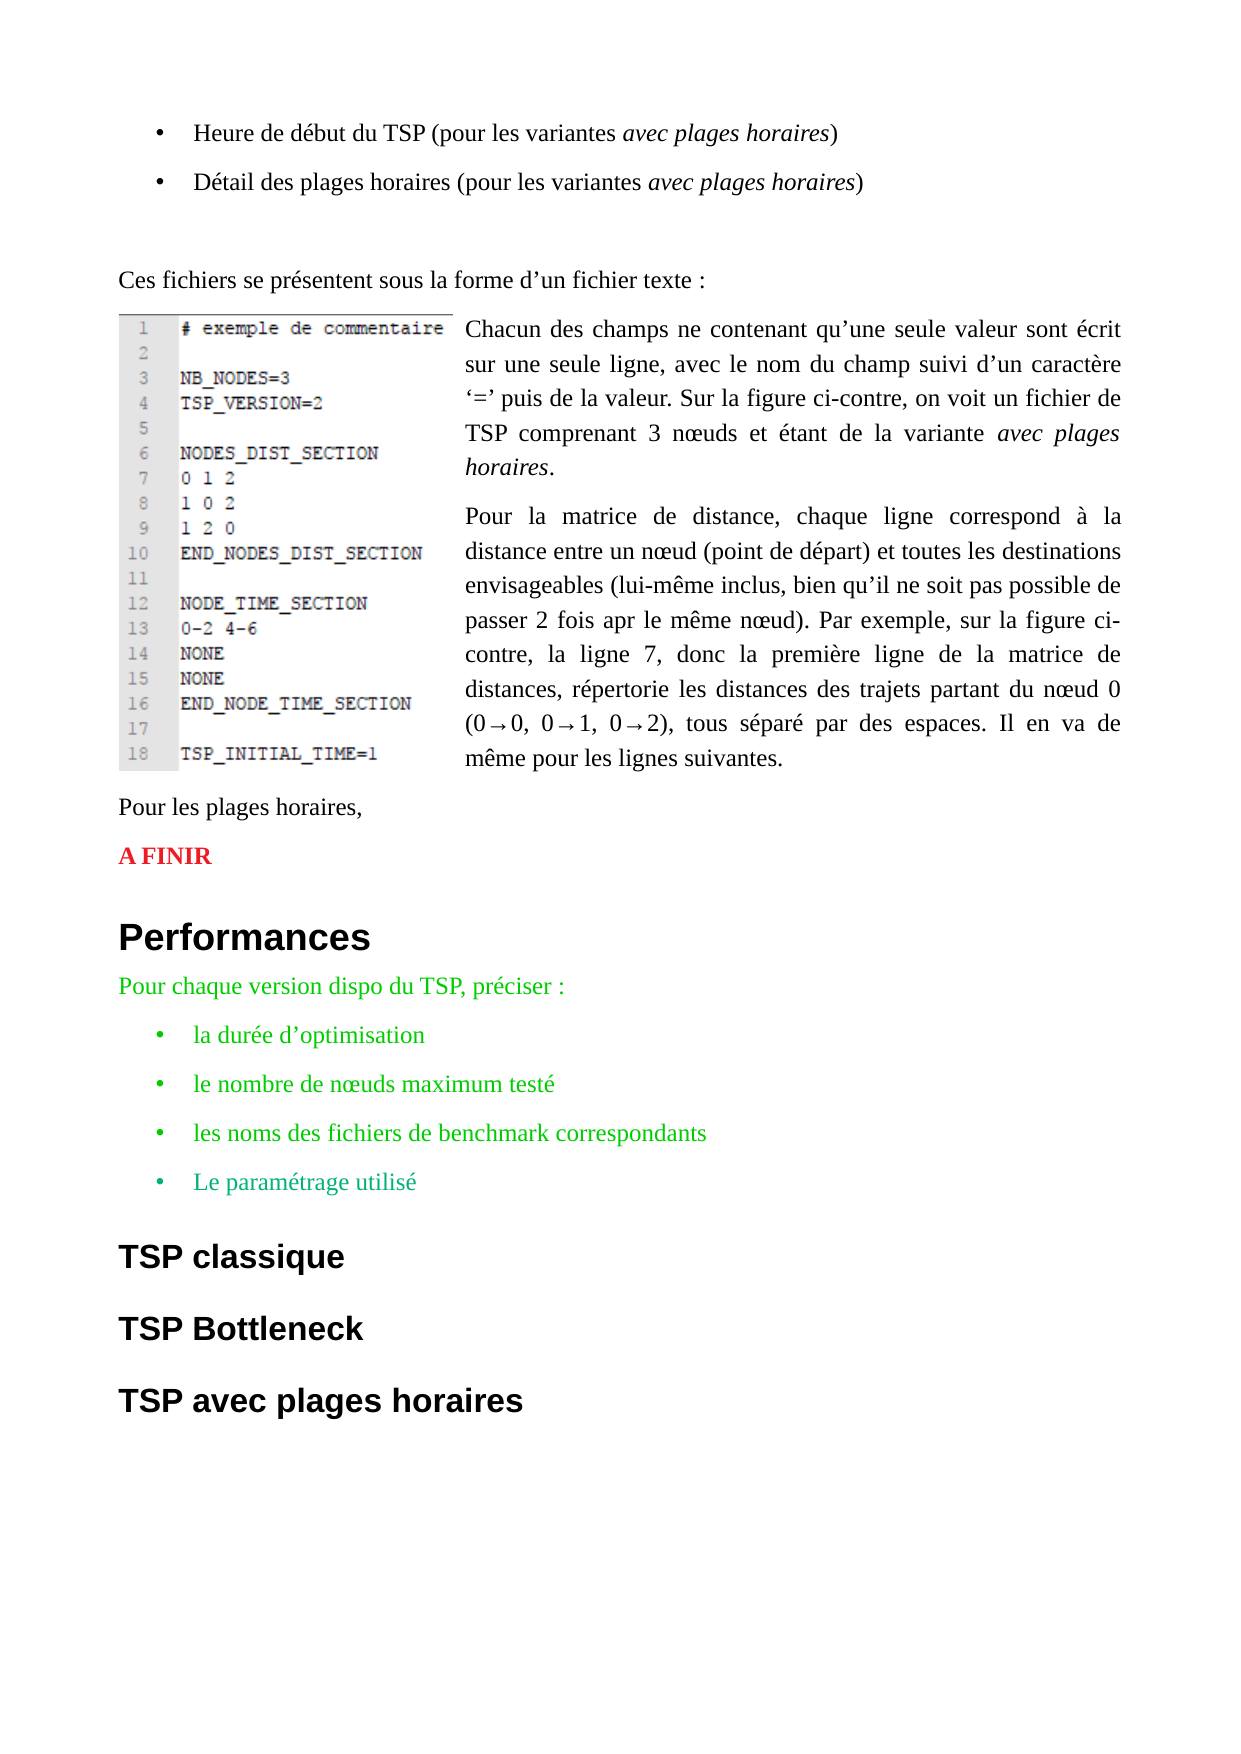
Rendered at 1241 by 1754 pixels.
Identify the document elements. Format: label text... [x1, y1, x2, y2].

list le nombre de nœuds maximum testé [156, 1069, 1122, 1098]
text Ces fichiers se présentent sous la forme d’un fichier texte : [118, 265, 1122, 294]
picture [118, 314, 453, 771]
list la durée d’optimisation [156, 1020, 1122, 1049]
subtitle Performances [118, 915, 1122, 958]
list les noms des fichiers de benchmark correspondants [156, 1118, 1122, 1147]
list Détail des plages horaires (pour les variantes avec plages horaires) [156, 167, 1122, 196]
text A FINIR [118, 841, 1122, 869]
subtitle TSP avec plages horaires [118, 1381, 1122, 1420]
text Pour la matrice de distance, chaque ligne correspond à la distance entre un nœud (point de départ) et toutes les destinations envisageables (lui-même inclus, bien qu’il ne soit pas possible de passer 2 fois apr le même nœud). Par exemple, sur la figure ci-contre, la ligne 7, donc la première ligne de la matrice de distances, répertorie les distances des trajets partant du nœud 0 (0→0, 0→1, 0→2), tous séparé par des espaces. Il en va de même pour les lignes suivantes. [453, 501, 1122, 771]
list Heure de début du TSP (pour les variantes avec plages horaires) [156, 118, 1122, 147]
text Pour chaque version dispo du TSP, préciser : [118, 971, 1122, 1000]
text Pour les plages horaires, [118, 792, 1122, 821]
subtitle TSP classique [118, 1237, 1122, 1276]
list Le paramétrage utilisé [156, 1167, 1122, 1196]
text Chacun des champs ne contenant qu’une seule valeur sont écrit sur une seule ligne, avec le nom du champ suivi d’un caractère ‘=’ puis de la valeur. Sur la figure ci-contre, on voit un fichier de TSP comprenant 3 nœuds et étant de la variante avec plages horaires. [453, 314, 1122, 481]
subtitle TSP Bottleneck [118, 1309, 1122, 1348]
